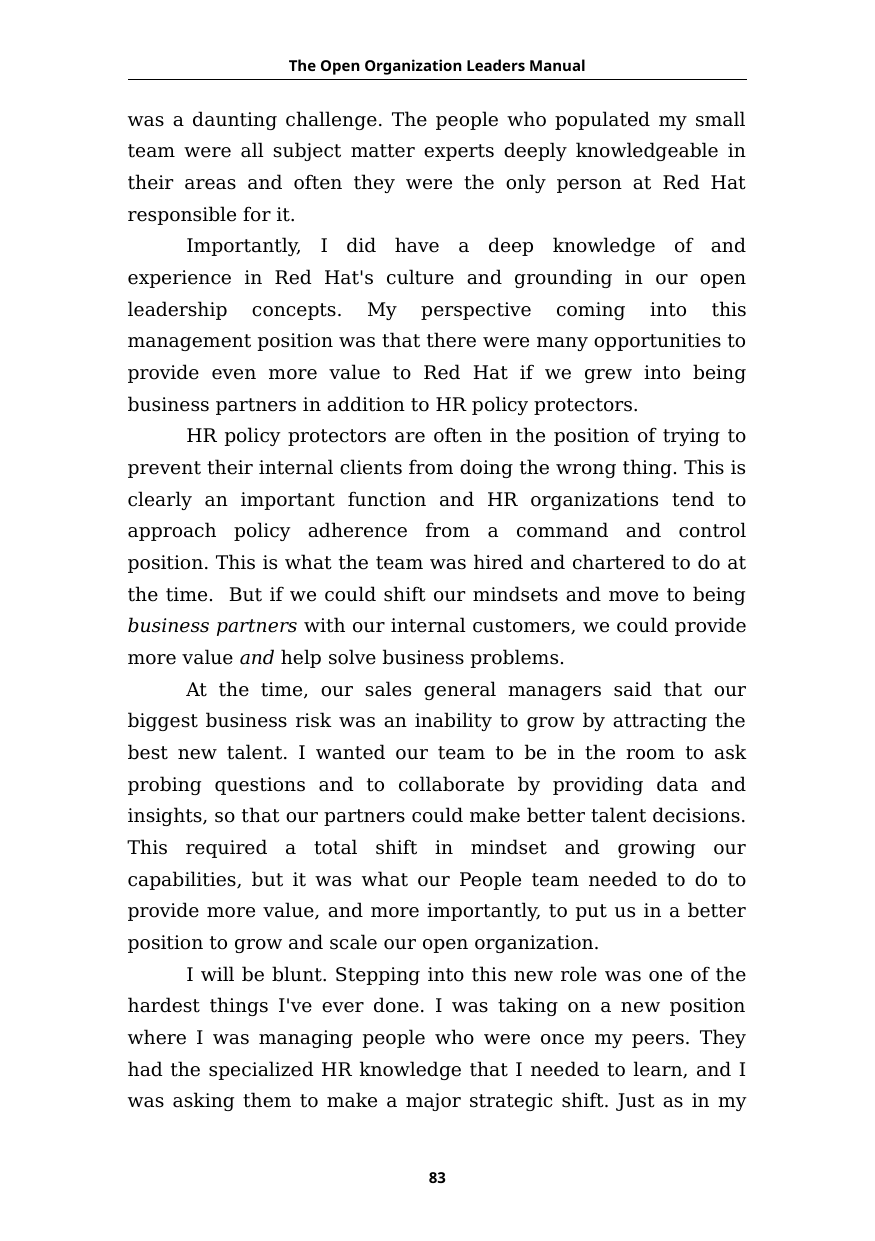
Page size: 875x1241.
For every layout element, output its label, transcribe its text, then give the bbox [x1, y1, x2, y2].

text Importantly, I did have a deep knowledge of and experience in Red Hat's culture and grounding in our open leadership concepts. My perspective coming into this management position was that there were many opportunities to provide even more value to Red Hat if we grew into being business partners in addition to HR policy protectors. [127, 235, 747, 416]
text At the time, our sales general managers said that our biggest business risk was an inability to grow by attracting the best new talent. I wanted our team to be in the room to ask probing questions and to collaborate by providing data and insights, so that our partners could make better talent decisions. This required a total shift in mindset and growing our capabilities, but it was what our People team needed to do to provide more value, and more importantly, to put us in a better position to grow and scale our open organization. [127, 679, 747, 954]
text HR policy protectors are often in the position of trying to prevent their internal clients from doing the wrong thing. This is clearly an important function and HR organizations tend to approach policy adherence from a command and control position. This is what the team was hired and chartered to do at the time. But if we could shift our mindsets and move to being business partners with our internal customers, we could provide more value and help solve business problems. [127, 425, 747, 669]
text I will be blunt. Stepping into this new role was one of the hardest things I've ever done. I was taking on a new position where I was managing people who were once my peers. They had the specialized HR knowledge that I needed to learn, and I was asking them to make a major strategic shift. Just as in my [127, 964, 747, 1112]
text was a daunting challenge. The people who populated my small team were all subject matter experts deeply knowledgeable in their areas and often they were the only person at Red Hat responsible for it. [127, 109, 747, 226]
